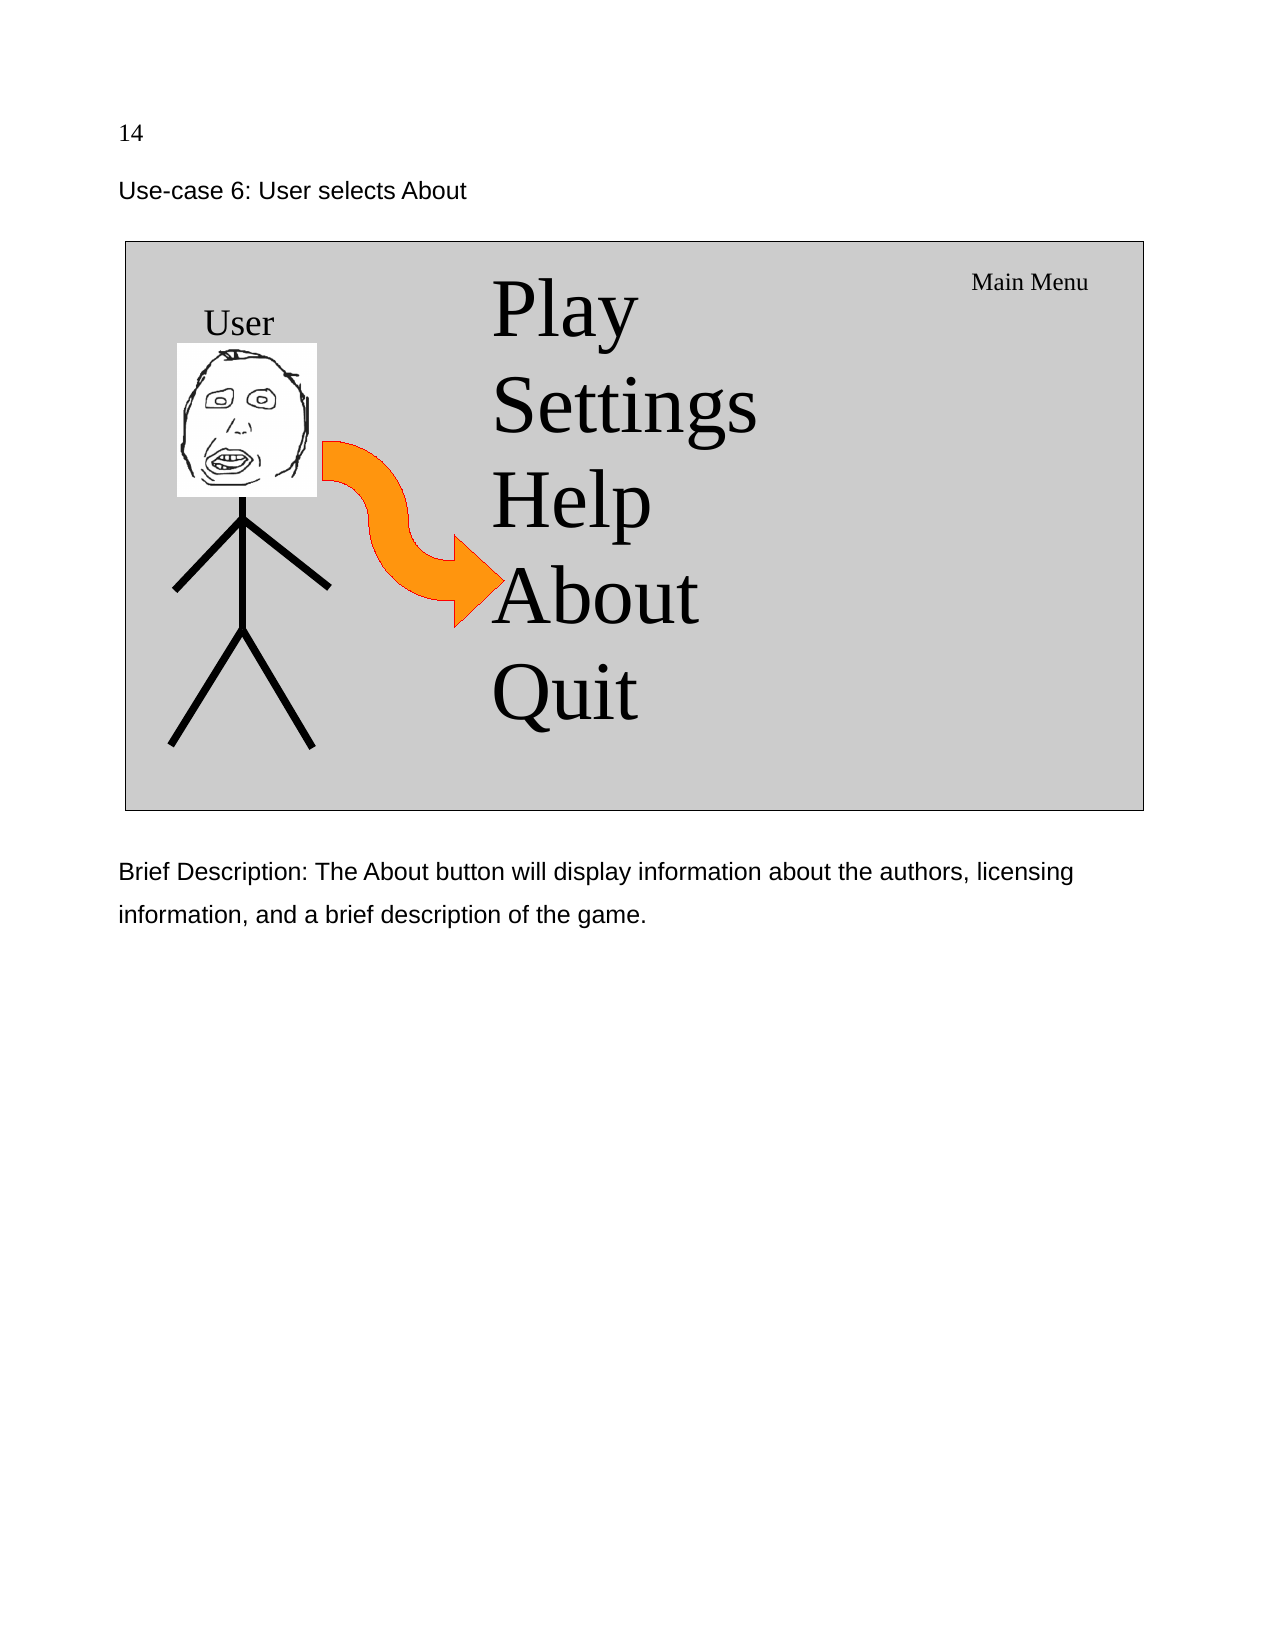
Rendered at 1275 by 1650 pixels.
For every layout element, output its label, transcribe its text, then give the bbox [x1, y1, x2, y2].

text Use-case 6: User selects About [118, 176, 1157, 205]
picture [177, 343, 317, 497]
text Brief Description: The About button will display information about the authors, licensing information, and a brief description of the game. [118, 856, 1157, 928]
